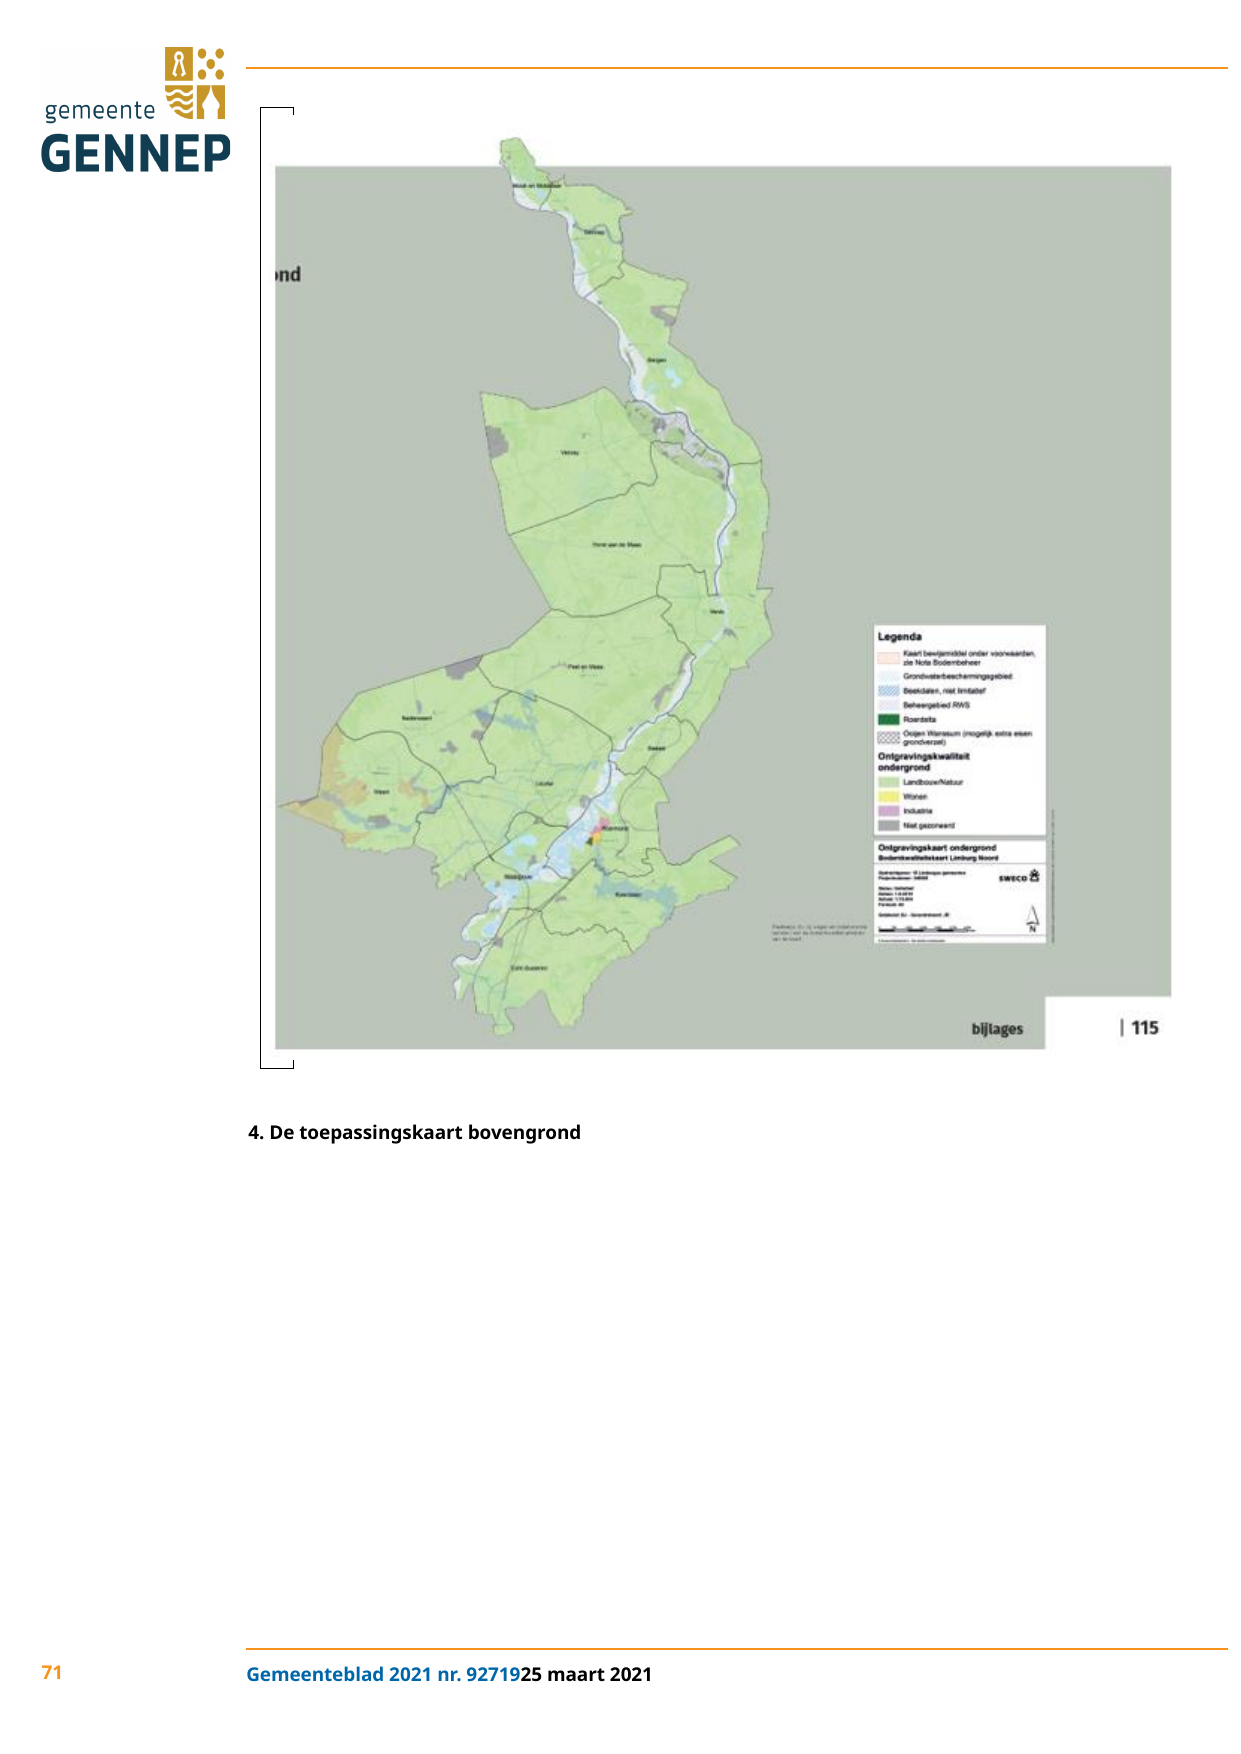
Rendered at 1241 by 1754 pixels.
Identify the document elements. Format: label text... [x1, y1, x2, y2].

picture [41, 47, 231, 172]
text 4. De toepassingskaart bovengrond [248, 1119, 1152, 1145]
picture [268, 115, 1173, 1060]
